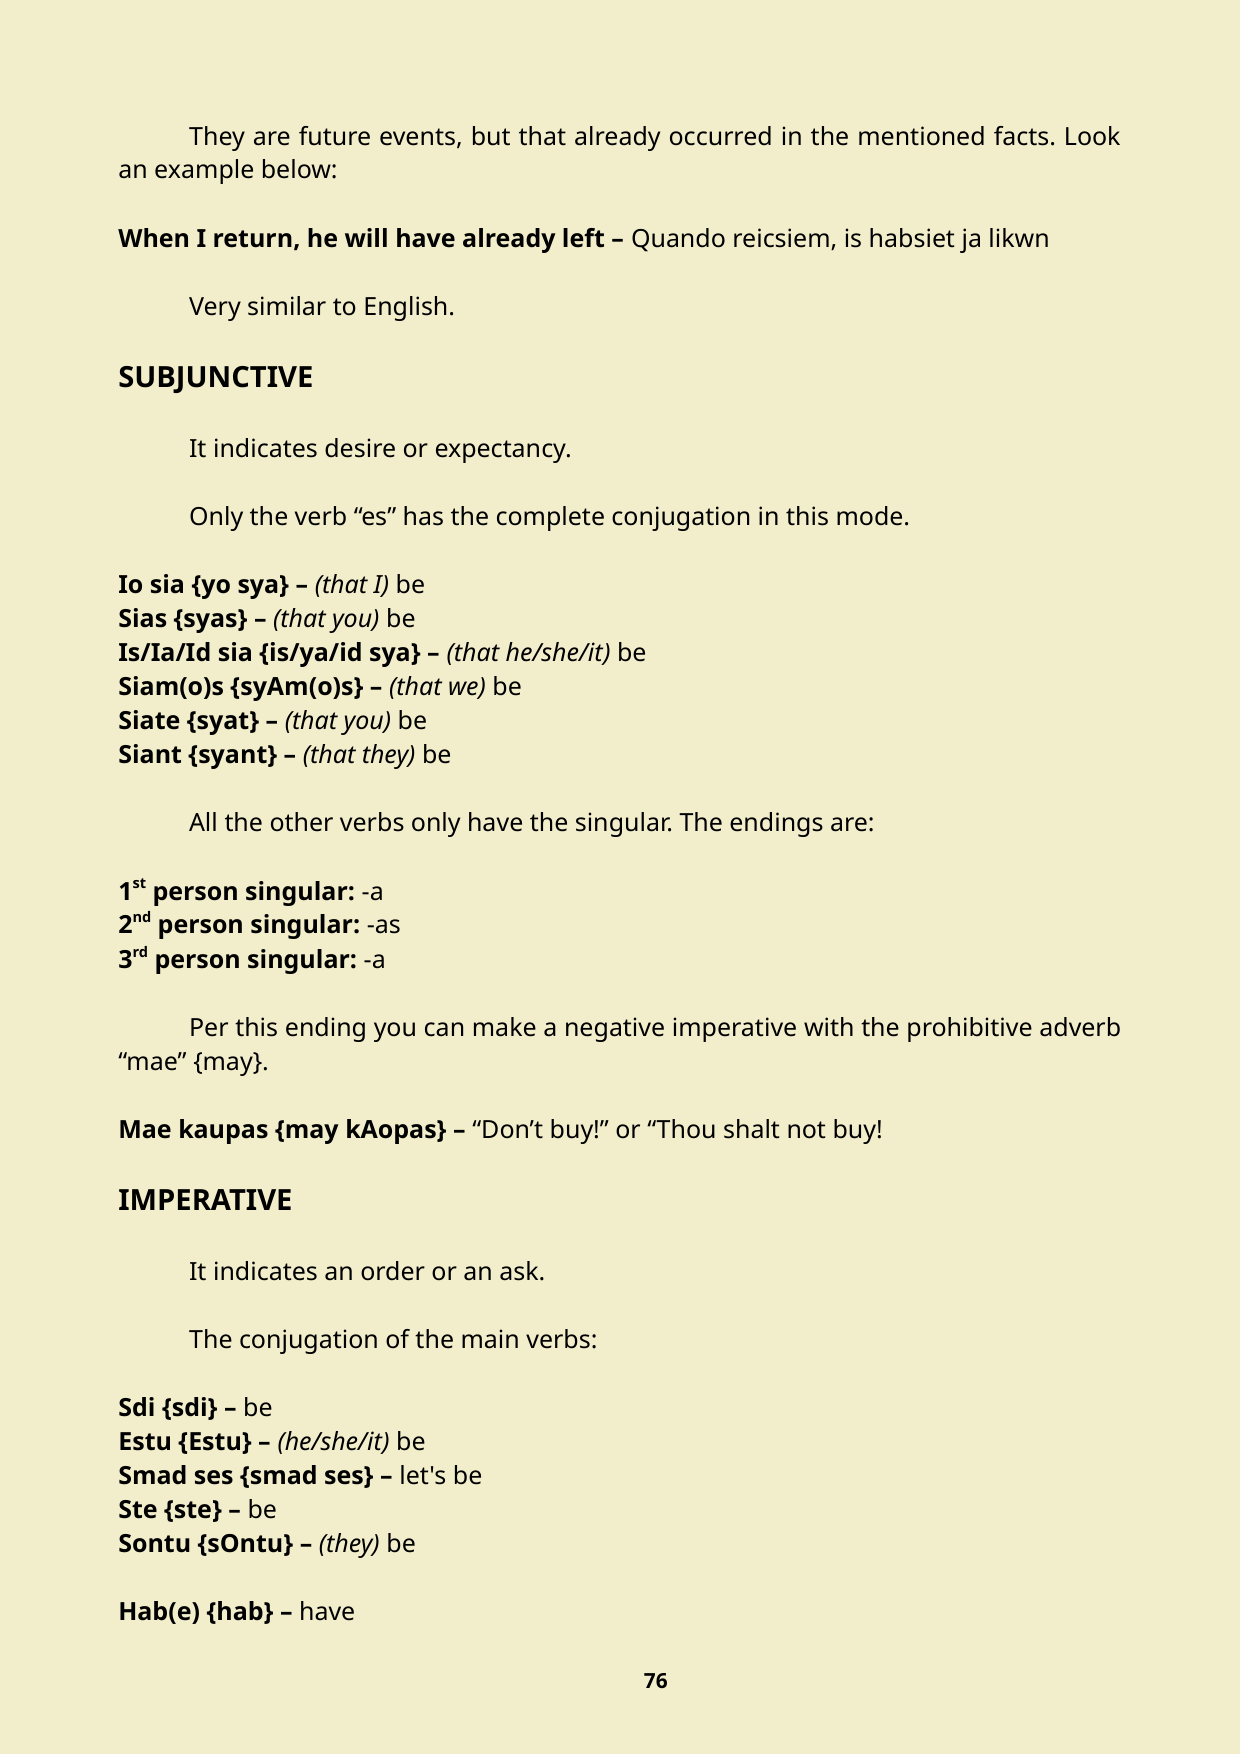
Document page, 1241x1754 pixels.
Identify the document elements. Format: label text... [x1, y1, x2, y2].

text Io sia {yo sya} – (that I) be [118, 567, 1122, 601]
text Smad ses {smad ses} – let's be [118, 1458, 1122, 1492]
text Siam(o)s {syAm(o)s} – (that we) be [118, 669, 1122, 703]
text Mae kaupas {may kAopas} – “Don’t buy!” or “Thou shalt not buy! [118, 1112, 1122, 1146]
text Estu {Estu} – (he/she/it) be [118, 1424, 1122, 1458]
text 1st person singular: -a [118, 873, 1122, 907]
text When I return, he will have already left – Quando reicsiem, is habsiet ja likwn [118, 220, 1122, 254]
text The conjugation of the main verbs: [118, 1322, 1122, 1356]
text Siate {syat} – (that you) be [118, 703, 1122, 737]
text Sias {syas} – (that you) be [118, 601, 1122, 635]
text Hab(e) {hab} – have [118, 1594, 1122, 1628]
subtitle SUBJUNCTIVE [118, 357, 1122, 396]
subtitle IMPERATIVE [118, 1180, 1122, 1219]
text It indicates an order or an ask. [118, 1253, 1122, 1287]
text It indicates desire or expectancy. [118, 430, 1122, 464]
text Per this ending you can make a negative imperative with the prohibitive adverb “mae” {may}. [118, 1009, 1122, 1077]
text Sdi {sdi} – be [118, 1390, 1122, 1424]
text Ste {ste} – be [118, 1492, 1122, 1526]
text Siant {syant} – (that they) be [118, 737, 1122, 771]
text Only the verb “es” has the complete conjugation in this mode. [118, 498, 1122, 532]
text All the other verbs only have the singular. The endings are: [118, 805, 1122, 839]
text Sontu {sOntu} – (they) be [118, 1526, 1122, 1560]
text Is/Ia/Id sia {is/ya/id sya} – (that he/she/it) be [118, 635, 1122, 669]
text They are future events, but that already occurred in the mentioned facts. Look an example below: [118, 118, 1122, 186]
text 3rd person singular: -a [118, 941, 1122, 975]
text 2nd person singular: -as [118, 907, 1122, 941]
text Very similar to English. [118, 288, 1122, 322]
